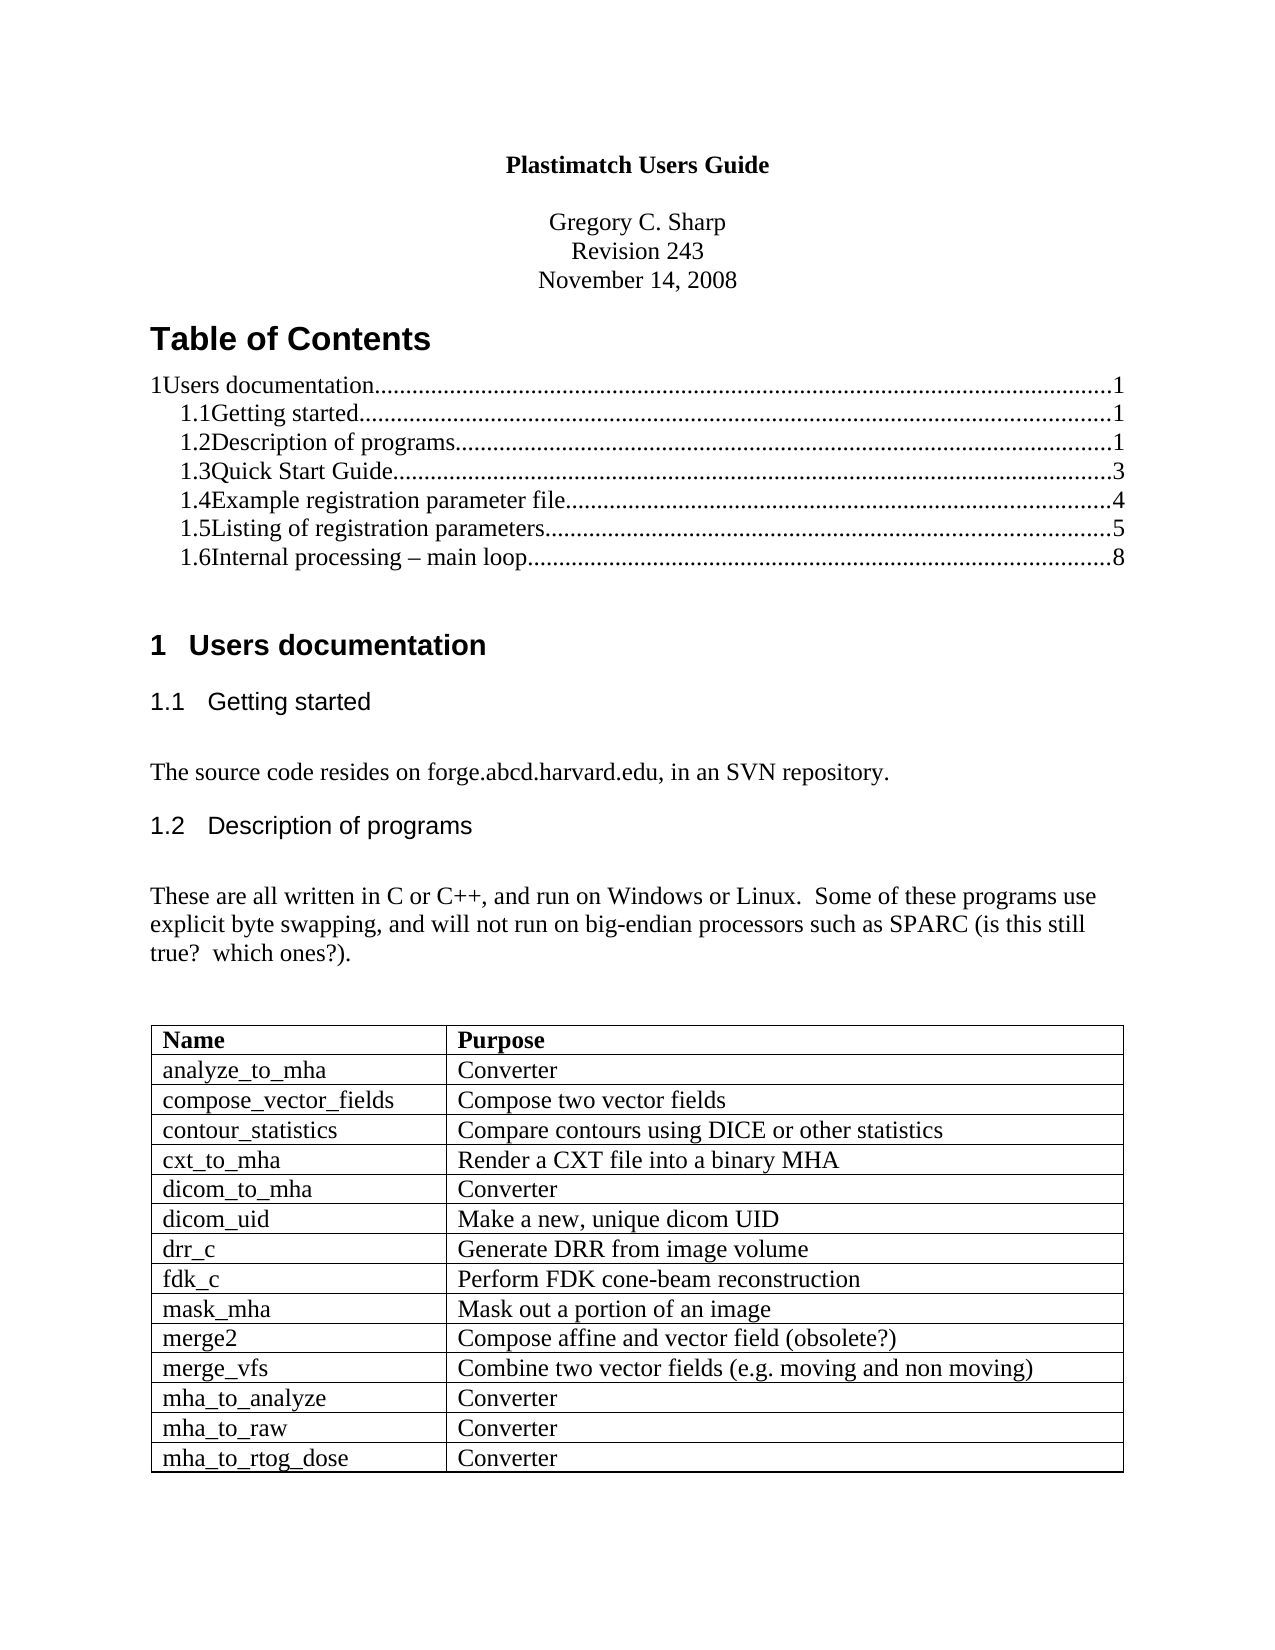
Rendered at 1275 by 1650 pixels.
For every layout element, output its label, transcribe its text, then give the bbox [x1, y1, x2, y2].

table_cell Converter [447, 1443, 1123, 1471]
text 1.6Internal processing – main loop 8 [179, 542, 1125, 571]
table_cell dicom_to_mha [152, 1175, 446, 1203]
table_cell mask_mha [152, 1294, 446, 1322]
table_cell Converter [447, 1383, 1123, 1412]
table_cell fdk_c [152, 1264, 446, 1293]
table_cell dicom_uid [152, 1204, 446, 1233]
table_cell compose_vector_fields [152, 1085, 446, 1114]
text The source code resides on forge.abcd.harvard.edu, in an SVN repository. [150, 757, 1125, 786]
table_cell mha_to_analyze [152, 1383, 446, 1412]
table_cell Converter [447, 1413, 1123, 1442]
table_cell cxt_to_mha [152, 1145, 446, 1173]
text 1Users documentation 1 [150, 370, 1125, 398]
text 1.1Getting started 1 [179, 398, 1125, 427]
table_cell merge2 [152, 1324, 446, 1352]
text 1.3Quick Start Guide 3 [179, 456, 1125, 485]
subtitle Users documentation [150, 628, 1125, 662]
table_cell Compose two vector fields [447, 1085, 1123, 1114]
subtitle Table of Contents [150, 319, 1125, 357]
table_header Name [152, 1026, 446, 1054]
table_cell Perform FDK cone-beam reconstruction [447, 1264, 1123, 1293]
table_cell analyze_to_mha [152, 1055, 446, 1084]
text Plastimatch Users Guide [150, 150, 1125, 179]
table_cell Generate DRR from image volume [447, 1234, 1123, 1263]
table_cell mha_to_raw [152, 1413, 446, 1442]
table_cell contour_statistics [152, 1115, 446, 1144]
text 1.4Example registration parameter file 4 [179, 485, 1125, 513]
subtitle Description of programs [150, 811, 1125, 839]
text These are all written in C or C++, and run on Windows or Linux. Some of these programs use explicit byte swapping, and will not run on big-endian processors such as SPARC (is this still true? which ones?). [150, 881, 1125, 967]
table_cell merge_vfs [152, 1353, 446, 1382]
table_cell Compare contours using DICE or other statistics [447, 1115, 1123, 1144]
table_cell Compose affine and vector field (obsolete?) [447, 1324, 1123, 1352]
table_cell Converter [447, 1055, 1123, 1084]
table_cell Make a new, unique dicom UID [447, 1204, 1123, 1233]
text 1.5Listing of registration parameters 5 [179, 513, 1125, 542]
table_cell Mask out a portion of an image [447, 1294, 1123, 1322]
table_cell Converter [447, 1175, 1123, 1203]
table_cell Combine two vector fields (e.g. moving and non moving) [447, 1353, 1123, 1382]
table_cell mha_to_rtog_dose [152, 1443, 446, 1471]
subtitle Getting started [150, 687, 1125, 716]
table_header Purpose [447, 1026, 1123, 1054]
text 1.2Description of programs 1 [179, 427, 1125, 456]
table_cell drr_c [152, 1234, 446, 1263]
table_cell Render a CXT file into a binary MHA [447, 1145, 1123, 1173]
text Gregory C. Sharp Revision 243 November 14, 2008 [150, 207, 1125, 294]
